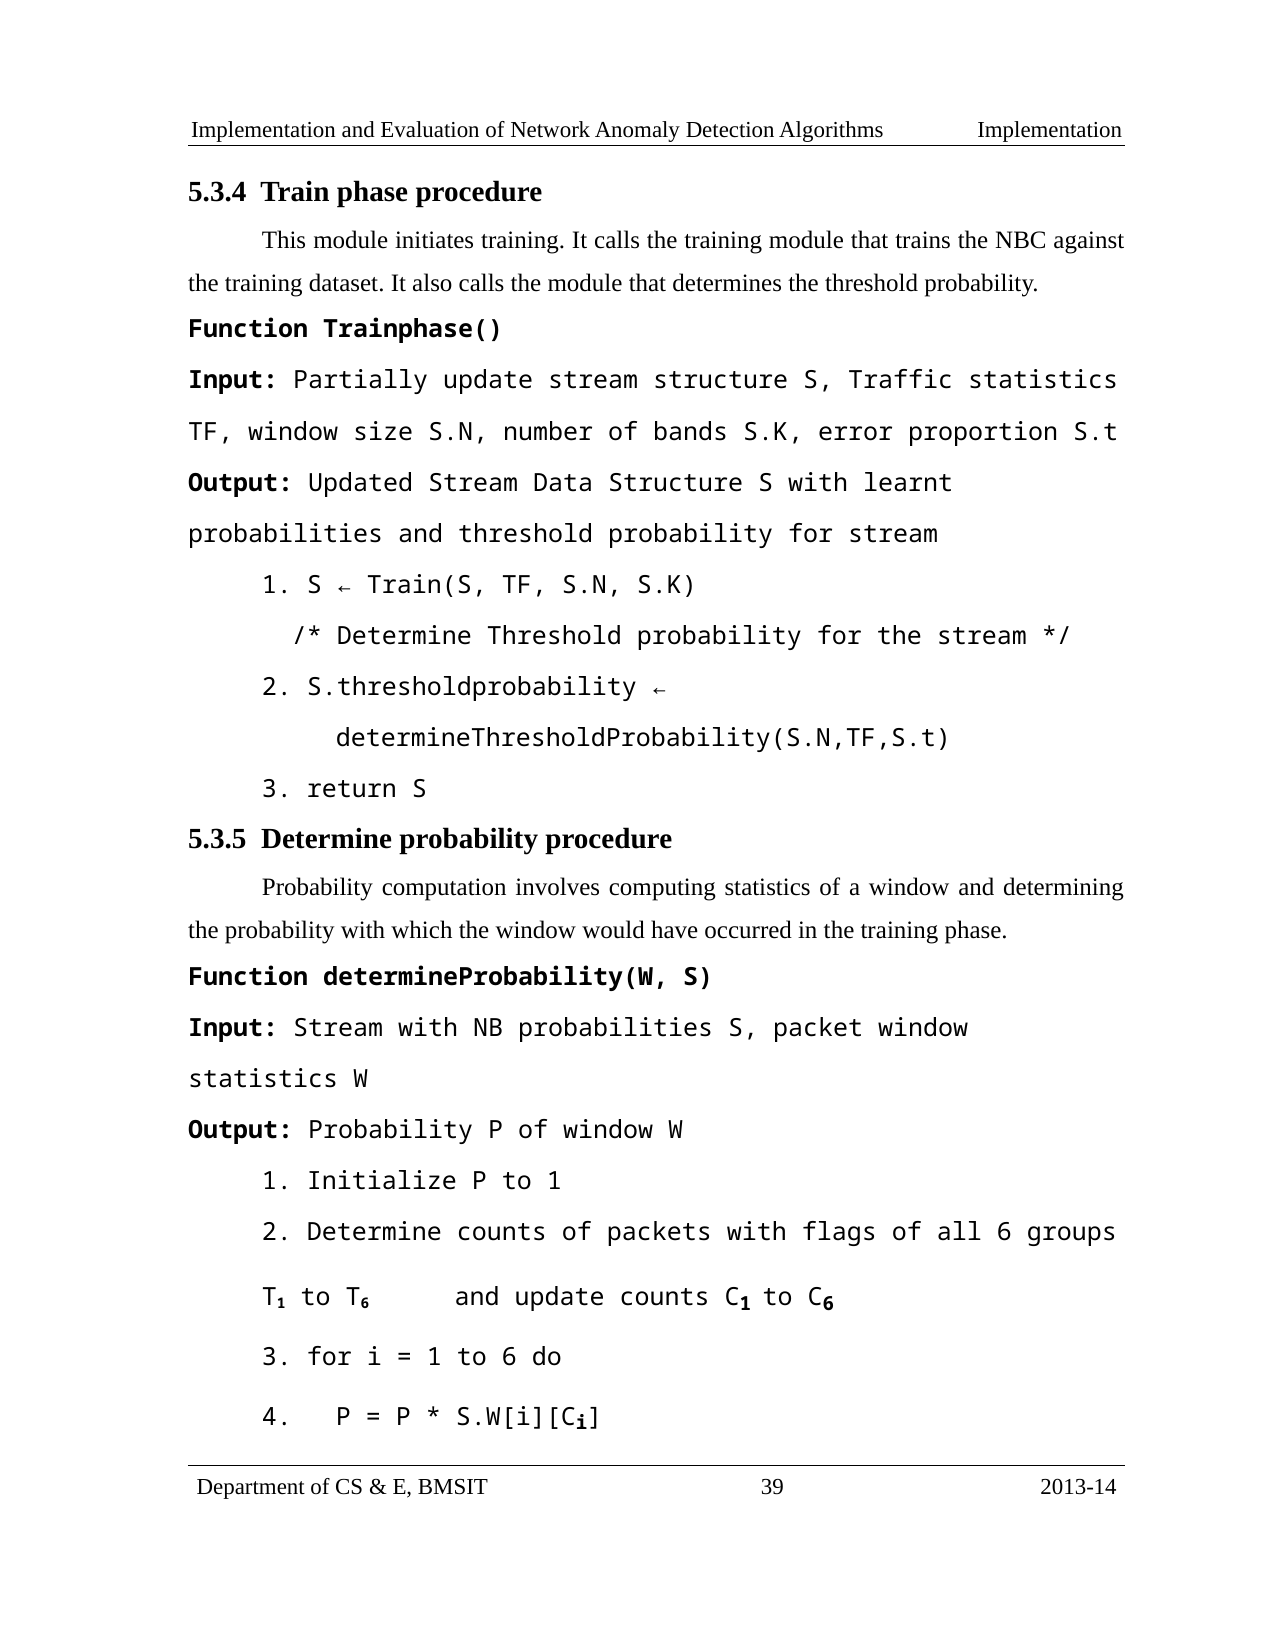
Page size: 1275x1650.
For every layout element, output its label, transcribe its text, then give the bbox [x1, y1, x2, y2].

text This module initiates training. It calls the training module that trains the NBC against the training dataset. It also calls the module that determines the threshold probability. [188, 225, 1125, 297]
text 2. Determine counts of packets with flags of all 6 groups T1 to T6 and update counts C1 to C6 [188, 1213, 1125, 1316]
text 3. for i = 1 to 6 do [188, 1338, 1125, 1372]
text Output: Updated Stream Data Structure S with learnt probabilities and threshold probability for stream [188, 464, 1125, 549]
subtitle 5.3.4 Train phase procedure [188, 174, 1125, 208]
text 3. return S [262, 771, 1125, 804]
text Function Trainphase() [188, 311, 1125, 345]
text 1. Initialize P to 1 [188, 1162, 1125, 1196]
text Input: Partially update stream structure S, Traffic statistics TF, window size S.N, number of bands S.K, error proportion S.t [188, 362, 1125, 447]
subtitle 5.3.5 Determine probability procedure [188, 822, 1125, 855]
text Output: Probability P of window W [188, 1111, 1125, 1145]
text 4. P = P * S.W[i][Ci] [188, 1389, 1125, 1435]
text /* Determine Threshold probability for the stream */ [262, 617, 1125, 651]
text 2. S.thresholdprobability ← determineThresholdProbability(S.N,TF,S.t) [262, 668, 1125, 753]
text 1. S ← Train(S, TF, S.N, S.K) [262, 566, 1125, 600]
text Input: Stream with NB probabilities S, packet window statistics W [188, 1009, 1125, 1094]
text Probability computation involves computing statistics of a window and determining the probability with which the window would have occurred in the training phase. [188, 872, 1125, 944]
text Function determineProbability(W, S) [188, 958, 1125, 992]
